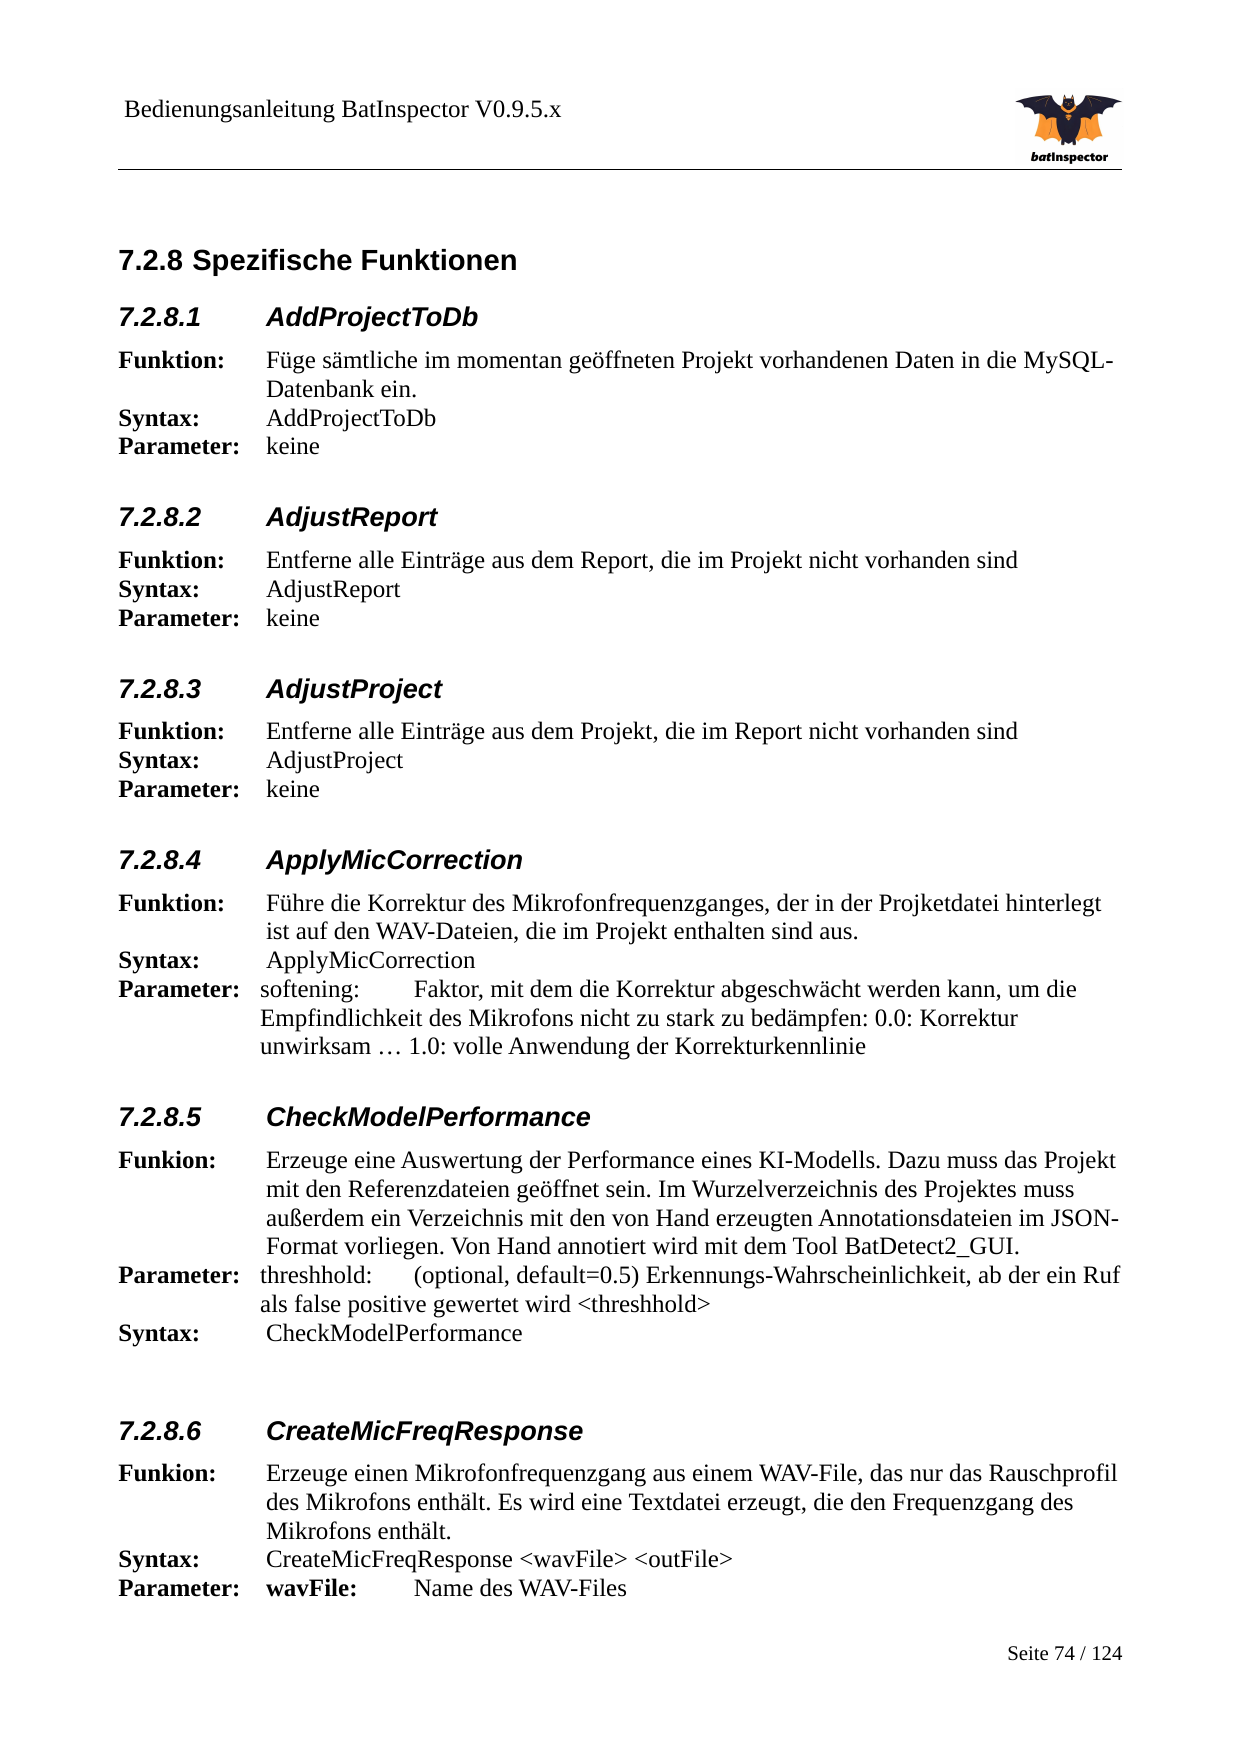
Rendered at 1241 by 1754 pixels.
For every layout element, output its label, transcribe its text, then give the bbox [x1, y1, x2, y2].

text Parameter: keine [118, 774, 1122, 831]
text Funkion: Erzeuge eine Auswertung der Performance eines KI-Modells. Dazu muss das Projekt mit den Referenzdateien geöffnet sein. Im Wurzelverzeichnis des Projektes muss außerdem ein Verzeichnis mit den von Hand erzeugten Annotationsdateien im JSON-Format vorliegen. Von Hand annotiert wird mit dem Tool BatDetect2_GUI. [118, 1145, 1122, 1260]
subtitle CreateMicFreqResponse [118, 1414, 1122, 1446]
subtitle AddProjectToDb [118, 301, 1122, 333]
subtitle AdjustReport [118, 501, 1122, 533]
text Syntax: AddProjectToDb [118, 403, 1122, 431]
subtitle AdjustProject [118, 673, 1122, 704]
text Parameter: threshhold: (optional, default=0.5) Erkennungs-Wahrscheinlichkeit, ab der ein Ruf als false positive gewertet wird <threshhold> [118, 1260, 1122, 1318]
text Syntax: AdjustReport [118, 574, 1122, 603]
subtitle ApplyMicCorrection [118, 844, 1122, 875]
text Syntax: AdjustProject [118, 745, 1122, 774]
subtitle CheckModelPerformance [118, 1101, 1122, 1133]
text Funktion: Entferne alle Einträge aus dem Report, die im Projekt nicht vorhanden sind [118, 545, 1122, 574]
text Funkion: Erzeuge einen Mikrofonfrequenzgang aus einem WAV-File, das nur das Rauschprofil des Mikrofons enthält. Es wird eine Textdatei erzeugt, die den Frequenzgang des Mikrofons enthält. [118, 1458, 1122, 1544]
text Funktion: Führe die Korrektur des Mikrofonfrequenzganges, der in der Projketdatei hinterlegt ist auf den WAV-Dateien, die im Projekt enthalten sind aus. [118, 888, 1122, 945]
text Funktion: Füge sämtliche im momentan geöffneten Projekt vorhandenen Daten in die MySQL- Datenbank ein. [118, 345, 1122, 403]
text Syntax: CheckModelPerformance [118, 1318, 1122, 1346]
text Syntax: ApplyMicCorrection [118, 945, 1122, 974]
text Parameter: keine [118, 431, 1122, 489]
picture [1015, 88, 1125, 165]
text Parameter: keine [118, 603, 1122, 660]
text Funktion: Entferne alle Einträge aus dem Projekt, die im Report nicht vorhanden sind [118, 716, 1122, 745]
text Parameter: wavFile: Name des WAV-Files [118, 1573, 1122, 1602]
subtitle Spezifische Funktionen [118, 243, 1122, 276]
text Parameter: softening: Faktor, mit dem die Korrektur abgeschwächt werden kann, um die Empfindlichkeit des Mikrofons nicht zu stark zu bedämpfen: 0.0: Korrektur unwirksam … 1.0: volle Anwendung der Korrekturkennlinie [118, 974, 1122, 1089]
text Syntax: CreateMicFreqResponse <wavFile> <outFile> [118, 1544, 1122, 1573]
